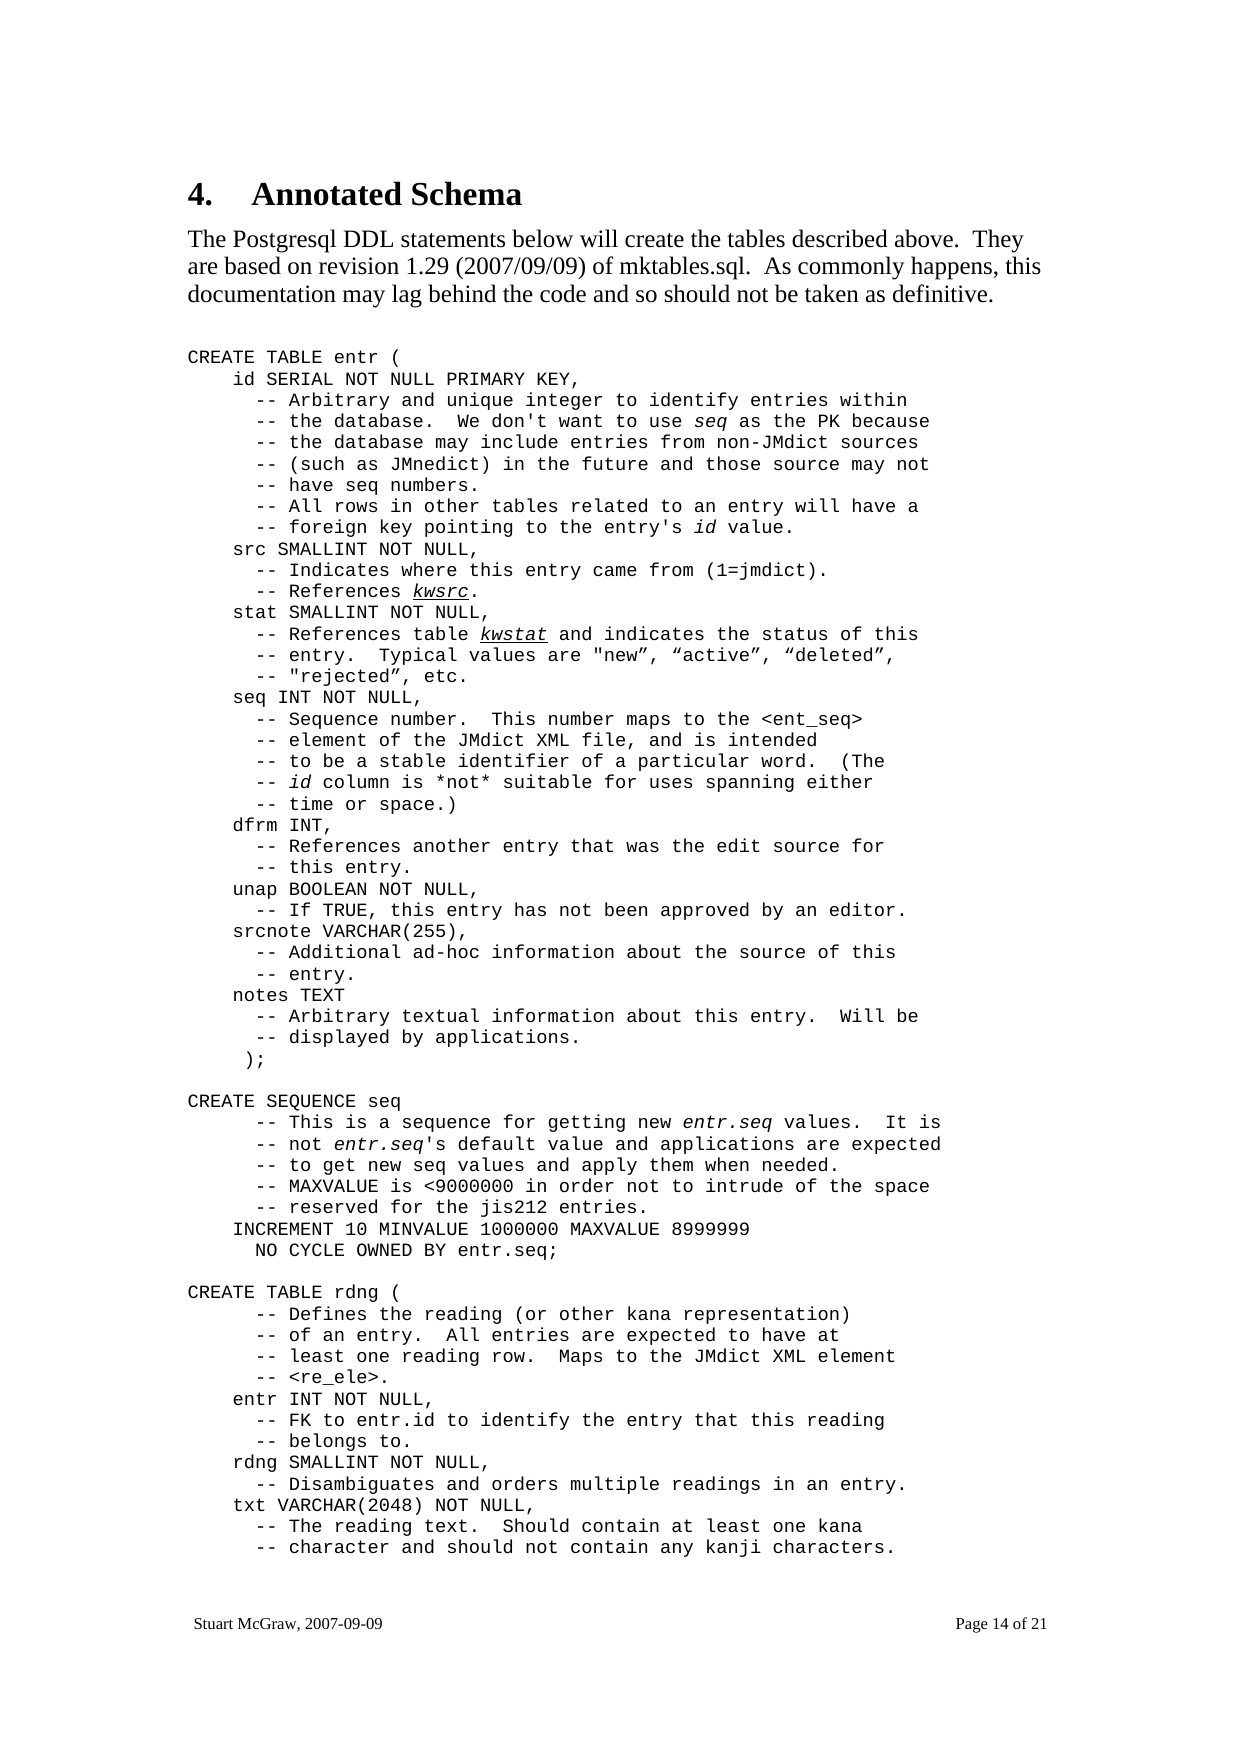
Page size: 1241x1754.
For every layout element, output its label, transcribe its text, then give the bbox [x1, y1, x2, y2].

text The Postgresql DDL statements below will create the tables described above. They are based on revision 1.29 (2007/09/09) of mktables.sql. As commonly happens, this documentation may lag behind the code and so should not be taken as definitive. [187, 225, 1053, 336]
subtitle Annotated Schema [187, 176, 1053, 213]
text CREATE TABLE entr ( id SERIAL NOT NULL PRIMARY KEY, -- Arbitrary and unique integer to identify entries within -- the database. We don't want to use seq as the PK because -- the database may include entries from non-JMdict sources -- (such as JMnedict) in the future and those source may not -- have seq numbers. -- All rows in other tables related to an entry will have a -- foreign key pointing to the entry's id value. src SMALLINT NOT NULL, -- Indicates where this entry came from (1=jmdict). -- References kwsrc. stat SMALLINT NOT NULL, -- References table kwstat and indicates the status of this -- entry. Typical values are "new”, “active”, “deleted”, -- "rejected”, etc. seq INT NOT NULL, -- Sequence number. This number maps to the <ent_seq> -- element of the JMdict XML file, and is intended -- to be a stable identifier of a particular word. (The -- id column is *not* suitable for uses spanning either -- time or space.) dfrm INT, -- References another entry that was the edit source for -- this entry. unap BOOLEAN NOT NULL, -- If TRUE, this entry has not been approved by an editor. srcnote VARCHAR(255), -- Additional ad-hoc information about the source of this -- entry. notes TEXT -- Arbitrary textual information about this entry. Will be -- displayed by applications. ); CREATE SEQUENCE seq -- This is a sequence for getting new entr.seq values. It is -- not entr.seq's default value and applications are expected -- to get new seq values and apply them when needed. -- MAXVALUE is <9000000 in order not to intrude of the space -- reserved for the jis212 entries. INCREMENT 10 MINVALUE 1000000 MAXVALUE 8999999 NO CYCLE OWNED BY entr.seq; CREATE TABLE rdng ( -- Defines the reading (or other kana representation) -- of an entry. All entries are expected to have at -- least one reading row. Maps to the JMdict XML element -- <re_ele>. entr INT NOT NULL, -- FK to entr.id to identify the entry that this reading -- belongs to. rdng SMALLINT NOT NULL, -- Disambiguates and orders multiple readings in an entry. txt VARCHAR(2048) NOT NULL, -- The reading text. Should contain at least one kana -- character and should not contain any kanji characters. [187, 348, 1053, 1559]
